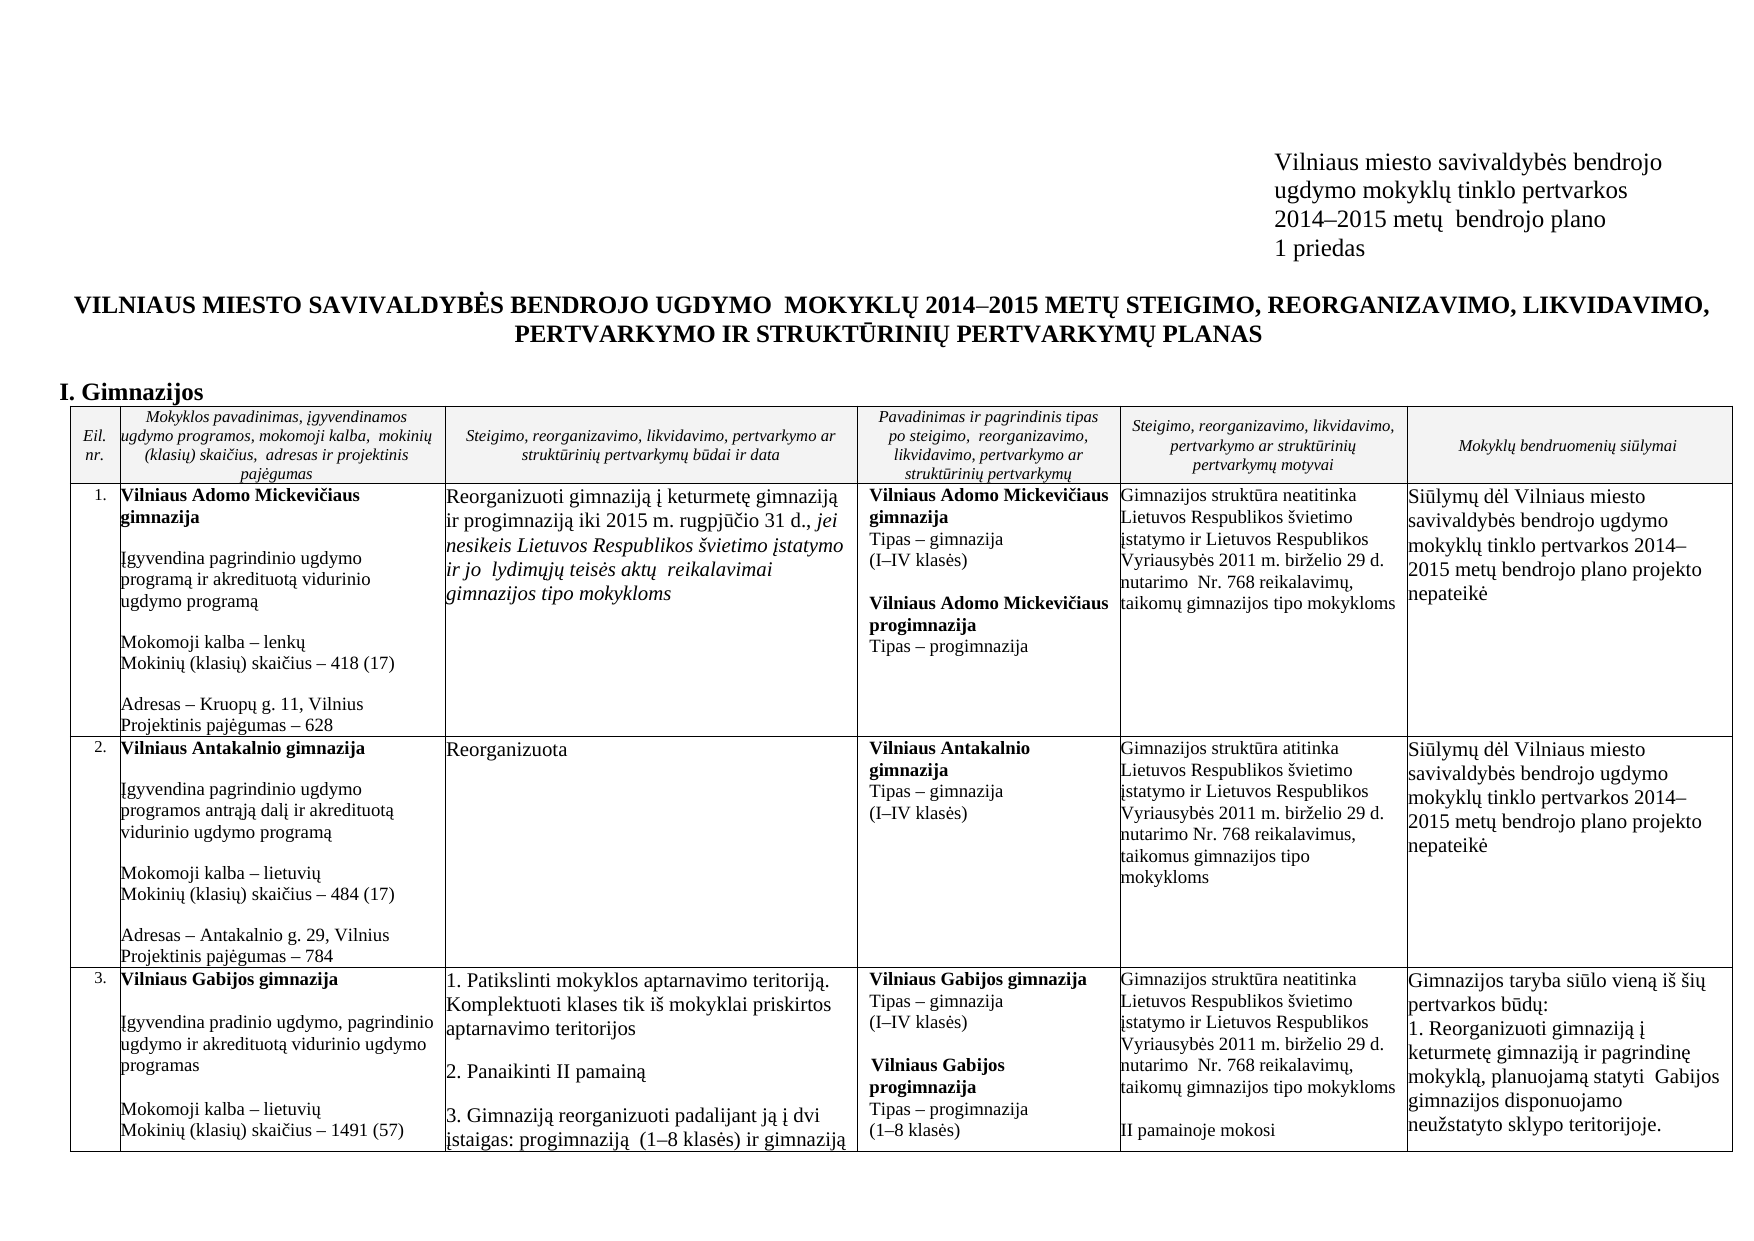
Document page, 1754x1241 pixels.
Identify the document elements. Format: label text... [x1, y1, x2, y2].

table_header Mokyklos pavadinimas, įgyvendinamos ugdymo programos, mokomoji kalba, mokinių (klasių) skaičius, adresas ir projektinis pajėgumas [121, 407, 445, 483]
table_cell Gimnazijos struktūra atitinka Lietuvos Respublikos švietimo įstatymo ir Lietuvos Respublikos Vyriausybės 2011 m. birželio 29 d. nutarimo Nr. 768 reikalavimus, taikomus gimnazijos tipo mokykloms [1121, 737, 1407, 967]
text I. Gimnazijos [59, 377, 1724, 406]
table_cell Siūlymų dėl Vilniaus miesto savivaldybės bendrojo ugdymo mokyklų tinklo pertvarkos 2014–2015 metų bendrojo plano projekto nepateikė [1408, 737, 1732, 967]
table_cell Siūlymų dėl Vilniaus miesto savivaldybės bendrojo ugdymo mokyklų tinklo pertvarkos 2014–2015 metų bendrojo plano projekto nepateikė [1408, 484, 1732, 736]
table_cell Vilniaus Antakalnio gimnazija Tipas – gimnazija (I–IV klasės) [858, 737, 1120, 967]
table_cell Vilniaus Adomo Mickevičiaus gimnazija Įgyvendina pagrindinio ugdymo programą ir akredituotą vidurinio ugdymo programą Mokomoji kalba – lenkų Mokinių (klasių) skaičius – 418 (17) Adresas – Kruopų g. 11, Vilnius Projektinis pajėgumas – 628 [121, 484, 445, 736]
text Vilniaus miesto savivaldybės bendrojo [1139, 147, 1724, 176]
table_header Steigimo, reorganizavimo, likvidavimo, pertvarkymo ar struktūrinių pertvarkymų motyvai [1121, 407, 1407, 483]
table_header Steigimo, reorganizavimo, likvidavimo, pertvarkymo ar struktūrinių pertvarkymų būdai ir data [446, 407, 857, 483]
table_cell 1. Patikslinti mokyklos aptarnavimo teritoriją. Komplektuoti klases tik iš mokyklai priskirtos aptarnavimo teritorijos 2. Panaikinti II pamainą 3. Gimnaziją reorganizuoti padalijant ją į dvi įstaigas: progimnaziją (1–8 klasės) ir gimnaziją [446, 968, 857, 1151]
table_cell 3. [71, 968, 120, 1151]
table_cell Reorganizuoti gimnaziją į keturmetę gimnaziją ir progimnaziją iki 2015 m. rugpjūčio 31 d., jei nesikeis Lietuvos Respublikos švietimo įstatymo ir jo lydimųjų teisės aktų reikalavimai gimnazijos tipo mokykloms [446, 484, 857, 736]
text 2014–2015 metų bendrojo plano [1244, 204, 1724, 233]
table_cell Gimnazijos struktūra neatitinka Lietuvos Respublikos švietimo įstatymo ir Lietuvos Respublikos Vyriausybės 2011 m. birželio 29 d. nutarimo Nr. 768 reikalavimų, taikomų gimnazijos tipo mokykloms II pamainoje mokosi [1121, 968, 1407, 1151]
table_cell Gimnazijos struktūra neatitinka Lietuvos Respublikos švietimo įstatymo ir Lietuvos Respublikos Vyriausybės 2011 m. birželio 29 d. nutarimo Nr. 768 reikalavimų, taikomų gimnazijos tipo mokykloms [1121, 484, 1407, 736]
table_header Mokyklų bendruomenių siūlymai [1408, 407, 1732, 483]
table_cell Vilniaus Antakalnio gimnazija Įgyvendina pagrindinio ugdymo programos antrąją dalį ir akredituotą vidurinio ugdymo programą Mokomoji kalba – lietuvių Mokinių (klasių) skaičius – 484 (17) Adresas – Antakalnio g. 29, Vilnius Projektinis pajėgumas – 784 [121, 737, 445, 967]
table_cell Vilniaus Adomo Mickevičiaus gimnazija Tipas – gimnazija (I–IV klasės) Vilniaus Adomo Mickevičiaus progimnazija Tipas – progimnazija [858, 484, 1120, 736]
text Vilniaus Miesto savivaldybės BENDROJO ugdymo Mokyklų 2014–2015 metų steigimo, reorganizavimo, likvidavimo, pertvarkymo ir struktūrinių pertvarkymų Planas [59, 291, 1724, 348]
table_cell Vilniaus Gabijos gimnazija Įgyvendina pradinio ugdymo, pagrindinio ugdymo ir akredituotą vidurinio ugdymo programas Mokomoji kalba – lietuvių Mokinių (klasių) skaičius – 1491 (57) [121, 968, 445, 1151]
table_header Pavadinimas ir pagrindinis tipas po steigimo, reorganizavimo, likvidavimo, pertvarkymo ar struktūrinių pertvarkymų [858, 407, 1120, 483]
text ugdymo mokyklų tinklo pertvarkos [1139, 176, 1724, 204]
text 1 priedas [1244, 233, 1724, 262]
table_header Eil. nr. [71, 407, 120, 483]
table_cell Vilniaus Gabijos gimnazija Tipas – gimnazija (I–IV klasės) Vilniaus Gabijos progimnazija Tipas – progimnazija (1–8 klasės) [858, 968, 1120, 1151]
table_cell 2. [71, 737, 120, 967]
table_cell 1. [71, 484, 120, 736]
table_cell Gimnazijos taryba siūlo vieną iš šių pertvarkos būdų: 1. Reorganizuoti gimnaziją į keturmetę gimnaziją ir pagrindinę mokyklą, planuojamą statyti Gabijos gimnazijos disponuojamo neužstatyto sklypo teritorijoje. [1408, 968, 1732, 1151]
table_cell Reorganizuota [446, 737, 857, 967]
